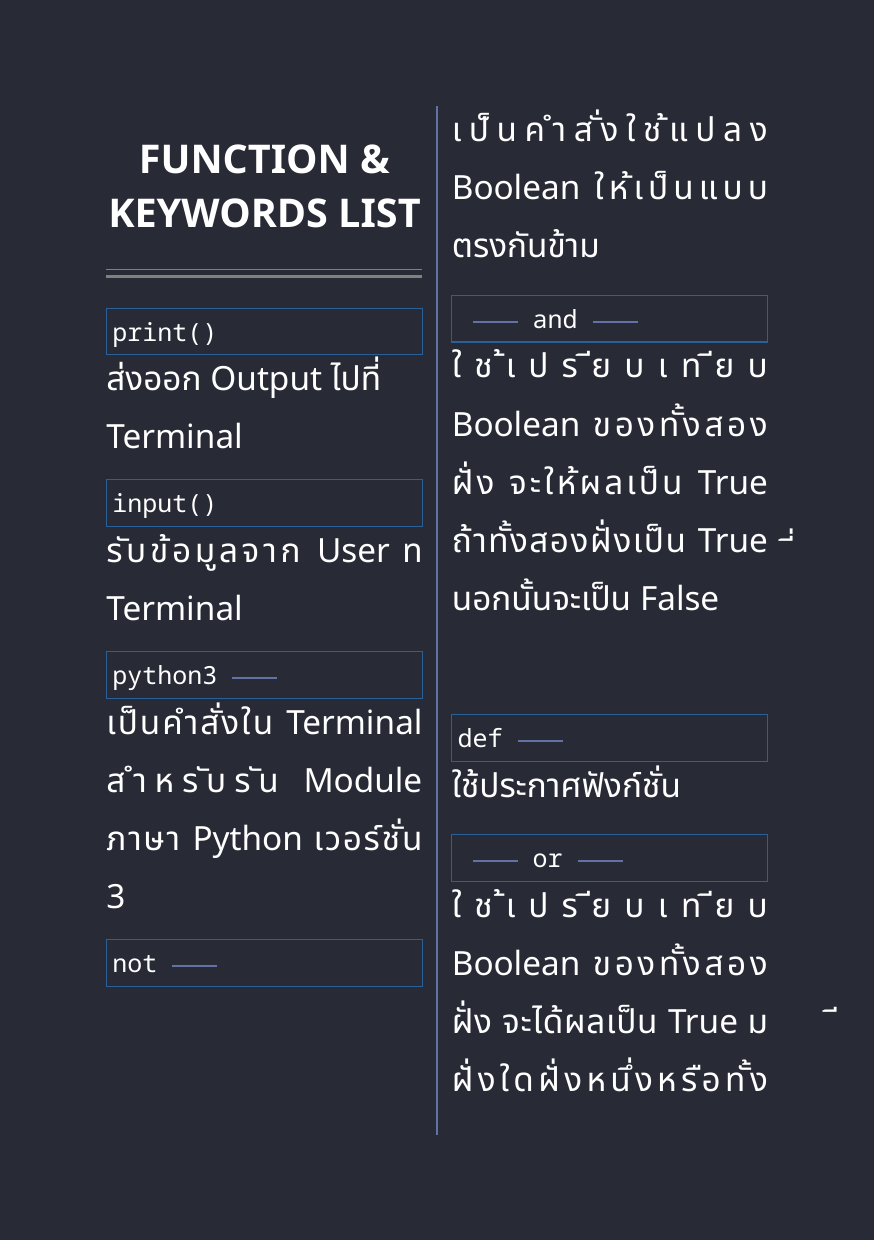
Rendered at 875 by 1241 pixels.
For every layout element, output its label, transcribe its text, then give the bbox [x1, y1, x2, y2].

table_header or [452, 835, 767, 881]
text ใช้เปรียบเทียบ Boolean ของทั้งสองฝั่ง จะให้ผลเป็น True ถ้าทั้งสองฝั่งเป็น True นอกนั้นจะเป็น False [452, 343, 768, 625]
text เป็นคำสั่งใน Terminal สำหรับรัน Module ภาษา Python เวอร์ชั่น 3 [106, 699, 422, 918]
text เป็นคำสั่งใช้แปลง Boolean ให้เป็นแบบตรงกันข้าม [452, 106, 768, 273]
text ใช้เปรียบเทียบ Boolean ของทั้งสองฝั่ง จะได้ผลเป็น True มีฝั่งใดฝั่งหนึ่งหรือทั้ง [452, 882, 768, 1106]
table_header not [107, 940, 422, 986]
table_header print() [107, 309, 422, 354]
table_header and [452, 296, 767, 341]
text รับข้อมูลจาก User ที่ Terminal [106, 527, 422, 630]
table_header def [452, 715, 767, 761]
subtitle FUNCTION & KEYWORDS LIST [106, 131, 422, 239]
text ใช้ประกาศฟังก์ชั่น [452, 762, 768, 812]
table_header python3 [107, 652, 422, 698]
table_header input() [107, 480, 422, 526]
text ส่งออก Output ไปที่ Terminal [106, 355, 422, 458]
